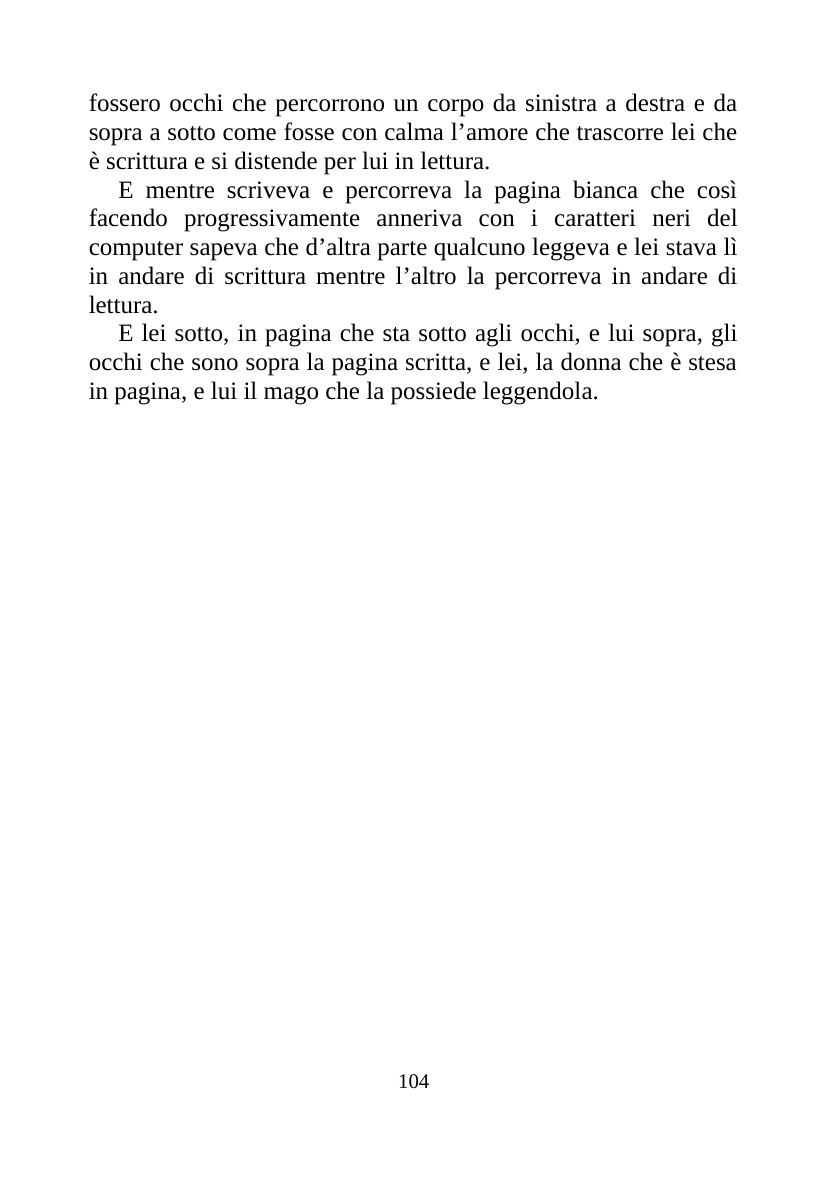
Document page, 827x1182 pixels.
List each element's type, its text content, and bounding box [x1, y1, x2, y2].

text fossero occhi che percorrono un corpo da sinistra a destra e da sopra a sotto come fosse con calma l’amore che trascorre lei che è scrittura e si distende per lui in lettura. [88, 88, 738, 175]
text E mentre scriveva e percorreva la pagina bianca che così facendo progressivamente anneriva con i caratteri neri del computer sapeva che d’altra parte qualcuno leggeva e lei stava lì in andare di scrittura mentre l’altro la percorreva in andare di lettura. [88, 175, 738, 318]
text E lei sotto, in pagina che sta sotto agli occhi, e lui sopra, gli occhi che sono sopra la pagina scritta, e lei, la donna che è stesa in pagina, e lui il mago che la possiede leggendola. [88, 318, 738, 405]
